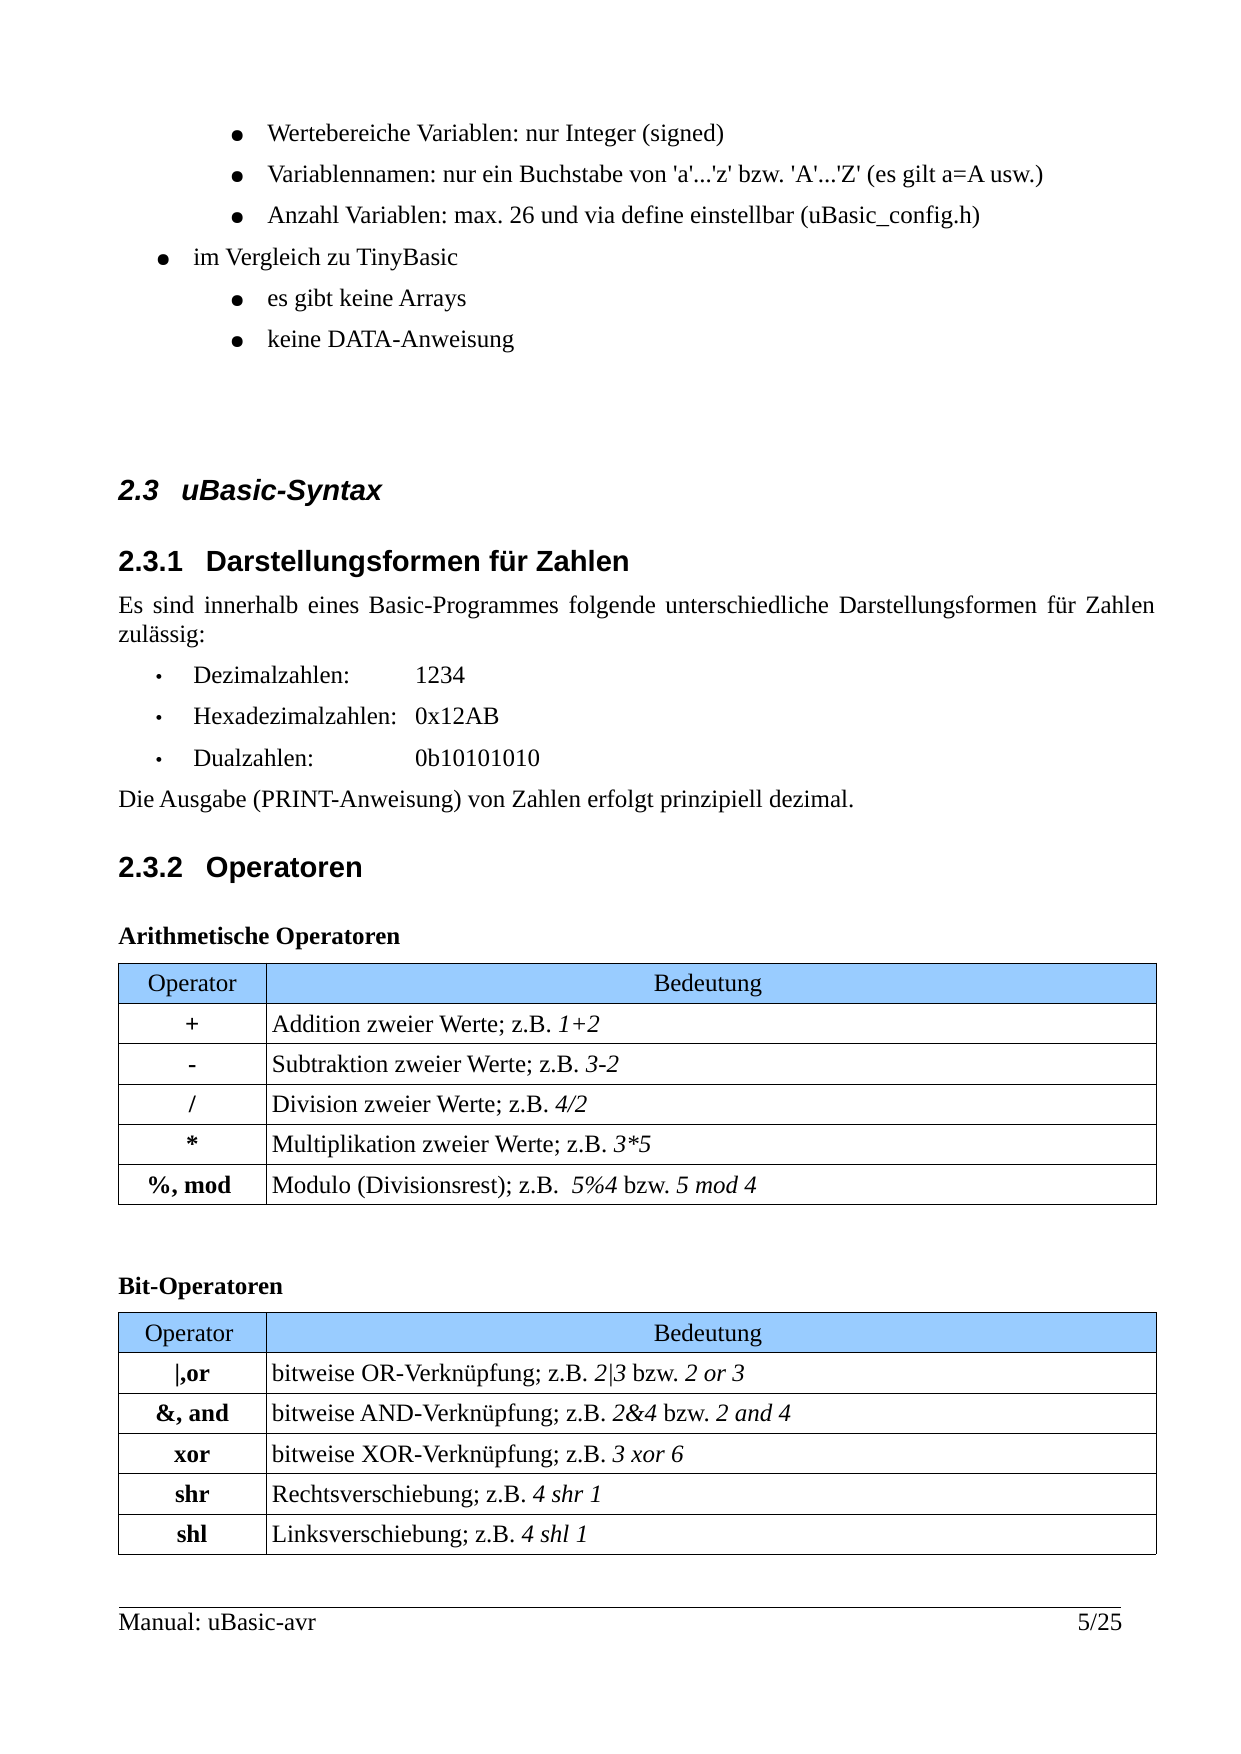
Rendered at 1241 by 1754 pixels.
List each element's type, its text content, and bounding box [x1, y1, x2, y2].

list Variablennamen: nur ein Buchstabe von 'a'...'z' bzw. 'A'...'Z' (es gilt a=A usw.) [229, 159, 1156, 188]
list keine DATA-Anweisung [229, 324, 1156, 353]
table_cell Multiplikation zweier Werte; z.B. 3*5 [267, 1125, 1156, 1164]
table_cell bitweise AND-Verknüpfung; z.B. 2&4 bzw. 2 and 4 [267, 1394, 1156, 1433]
table_cell Division zweier Werte; z.B. 4/2 [267, 1085, 1156, 1124]
subtitle Arithmetische Operatoren [118, 921, 1156, 950]
table_cell / [119, 1085, 266, 1124]
table_header Bedeutung [267, 1313, 1156, 1352]
table_cell + [119, 1004, 266, 1043]
list Anzahl Variablen: max. 26 und via define einstellbar (uBasic_config.h) [229, 201, 1156, 229]
table_cell bitweise OR-Verknüpfung; z.B. 2|3 bzw. 2 or 3 [267, 1353, 1156, 1393]
table_cell - [119, 1044, 266, 1083]
list es gibt keine Arrays [229, 283, 1156, 312]
table_cell %, mod [119, 1165, 266, 1204]
subtitle uBasic-Syntax [118, 473, 1156, 507]
list Hexadezimalzahlen: 0x12AB [156, 701, 1156, 730]
table_cell &, and [119, 1394, 266, 1433]
table_cell bitweise XOR-Verknüpfung; z.B. 3 xor 6 [267, 1434, 1156, 1473]
subtitle Operatoren [118, 850, 1156, 884]
table_cell Rechtsverschiebung; z.B. 4 shr 1 [267, 1474, 1156, 1513]
table_cell xor [119, 1434, 266, 1473]
text Die Ausgabe (PRINT-Anweisung) von Zahlen erfolgt prinzipiell dezimal. [118, 784, 1156, 813]
list im Vergleich zu TinyBasic [156, 242, 1156, 271]
list Dezimalzahlen: 1234 [156, 660, 1156, 689]
table_header Operator [119, 1313, 266, 1352]
table_cell |,or [119, 1353, 266, 1393]
table_header Operator [119, 964, 266, 1003]
subtitle Bit-Operatoren [118, 1271, 1156, 1299]
list Dualzahlen: 0b10101010 [156, 743, 1156, 771]
table_header Bedeutung [267, 964, 1156, 1003]
table_cell Addition zweier Werte; z.B. 1+2 [267, 1004, 1156, 1043]
text Es sind innerhalb eines Basic-Programmes folgende unterschiedliche Darstellungsformen für Zahlen zulässig: [118, 590, 1156, 648]
table_cell Linksverschiebung; z.B. 4 shl 1 [267, 1515, 1156, 1554]
table_cell shl [119, 1515, 266, 1554]
table_cell shr [119, 1474, 266, 1513]
table_cell Subtraktion zweier Werte; z.B. 3-2 [267, 1044, 1156, 1083]
table_cell * [119, 1125, 266, 1164]
subtitle Darstellungsformen für Zahlen [118, 544, 1156, 578]
table_cell Modulo (Divisionsrest); z.B. 5%4 bzw. 5 mod 4 [267, 1165, 1156, 1204]
list Wertebereiche Variablen: nur Integer (signed) [229, 118, 1156, 147]
